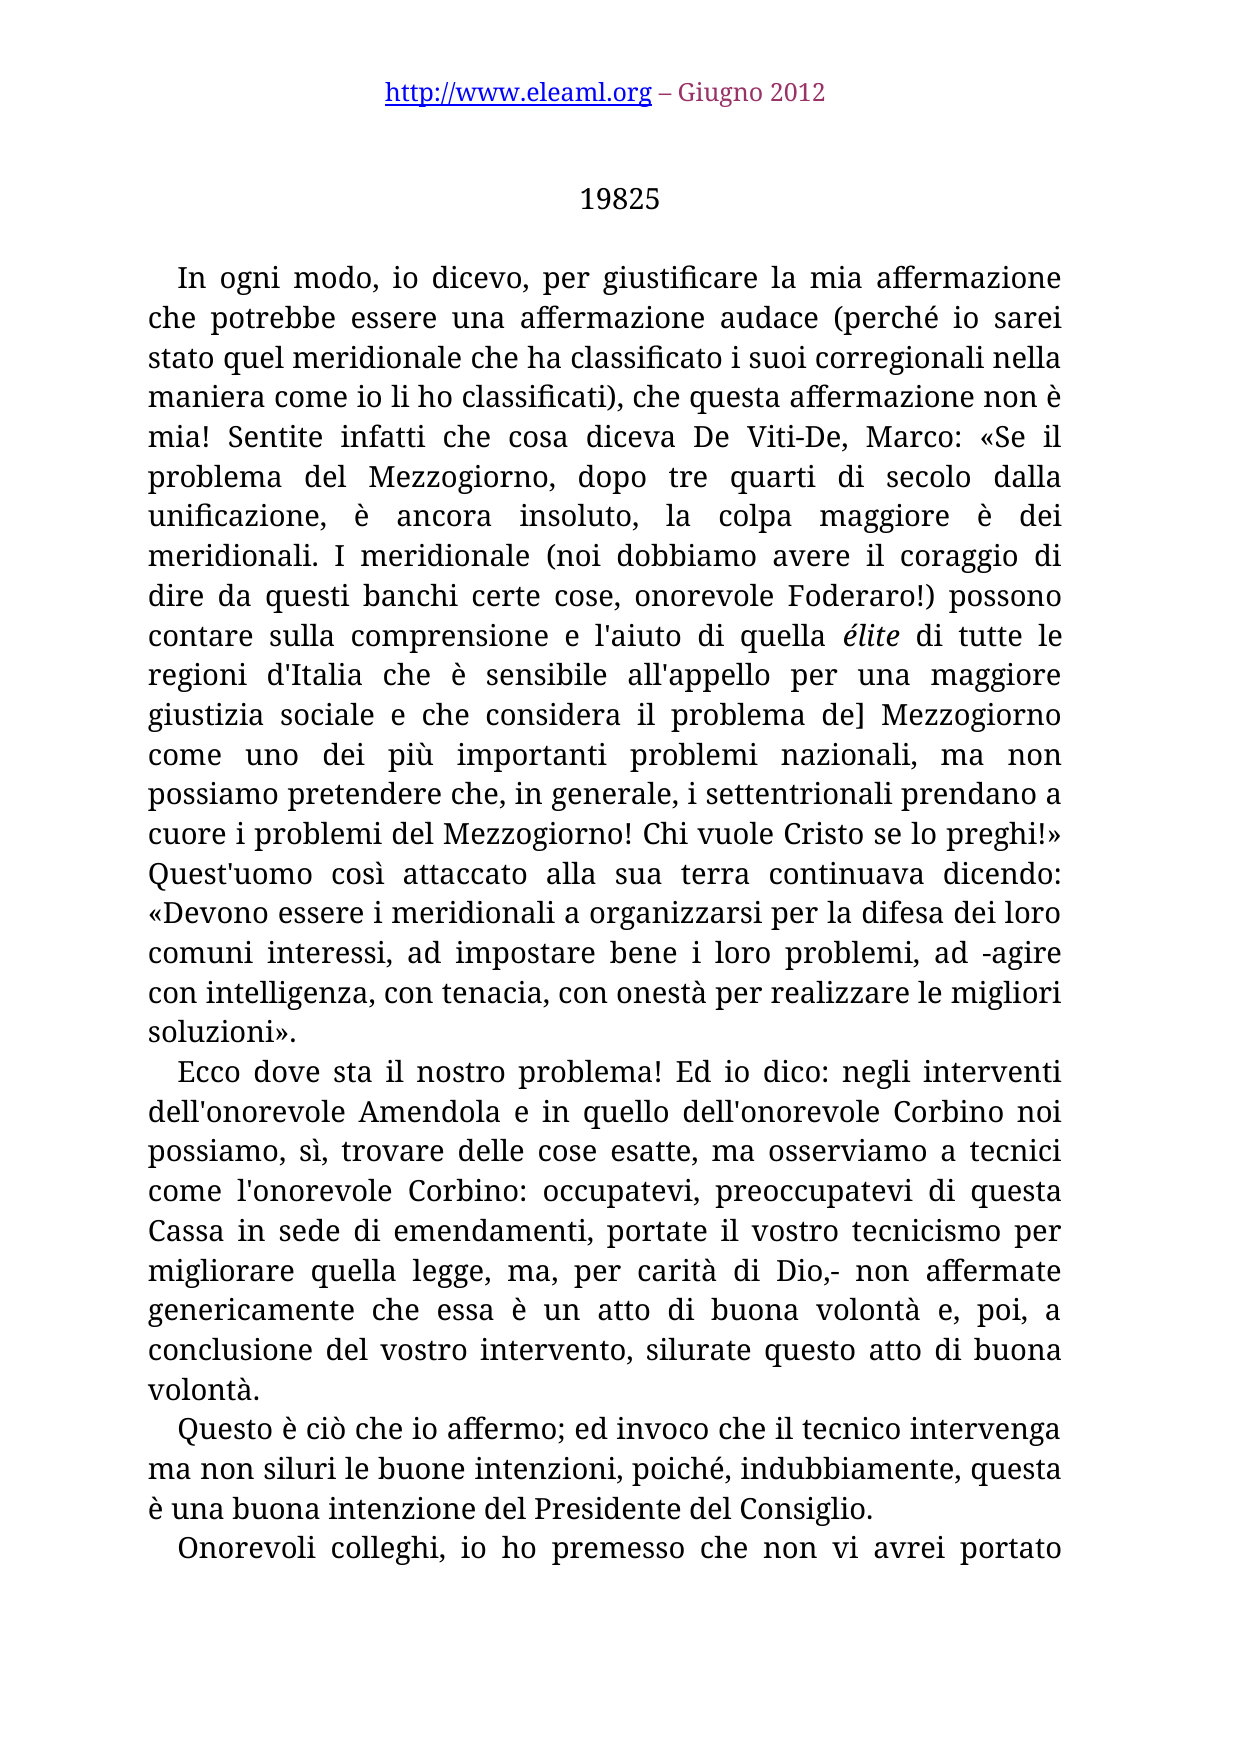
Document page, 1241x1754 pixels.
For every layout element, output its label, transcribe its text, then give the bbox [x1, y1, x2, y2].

text Onorevoli colleghi, io ho premesso che non vi avrei portato [148, 1528, 1063, 1567]
text 19825 [148, 178, 1063, 218]
text Questo è ciò che io affermo; ed invoco che il tecnico intervenga ma non siluri le buone intenzioni, poiché, indubbiamente, questa è una buona intenzione del Presidente del Consiglio. [148, 1408, 1063, 1528]
text In ogni modo, io dicevo, per giustificare la mia affermazione che potrebbe essere una affermazione audace (perché io sarei stato quel meridionale che ha classificato i suoi corregionali nella maniera come io li ho classificati), che questa affermazione non è mia! Sentite infatti che cosa diceva De Viti-De, Marco: «Se il problema del Mezzogiorno, dopo tre quarti di secolo dalla unificazione, è ancora insoluto, la colpa maggiore è dei meridionali. I meridionale (noi dobbiamo avere il coraggio di dire da questi banchi certe cose, onorevole Foderaro!) possono contare sulla comprensione e l'aiuto di quella élite di tutte le regioni d'Italia che è sensibile all'appello per una maggiore giustizia sociale e che considera il problema de] Mezzogiorno come uno dei più importanti problemi nazionali, ma non possiamo pretendere che, in generale, i settentrionali prendano a cuore i problemi del Mezzogiorno! Chi vuole Cristo se lo preghi!» Quest'uomo così attaccato alla sua terra continuava dicendo: «Devono essere i meridionali a organizzarsi per la difesa dei loro comuni interessi, ad impostare bene i loro problemi, ad -agire con intelligenza, con tenacia, con onestà per realizzare le migliori soluzioni». [148, 258, 1063, 1051]
text Ecco dove sta il nostro problema! Ed io dico: negli interventi dell'onorevole Amendola e in quello dell'onorevole Corbino noi possiamo, sì, trovare delle cose esatte, ma osserviamo a tecnici come l'onorevole Corbino: occupatevi, preoccupatevi di questa Cassa in sede di emendamenti, portate il vostro tecnicismo per migliorare quella legge, ma, per carità di Dio,- non affermate genericamente che essa è un atto di buona volontà e, poi, a conclusione del vostro intervento, silurate questo atto di buona volontà. [148, 1051, 1063, 1408]
